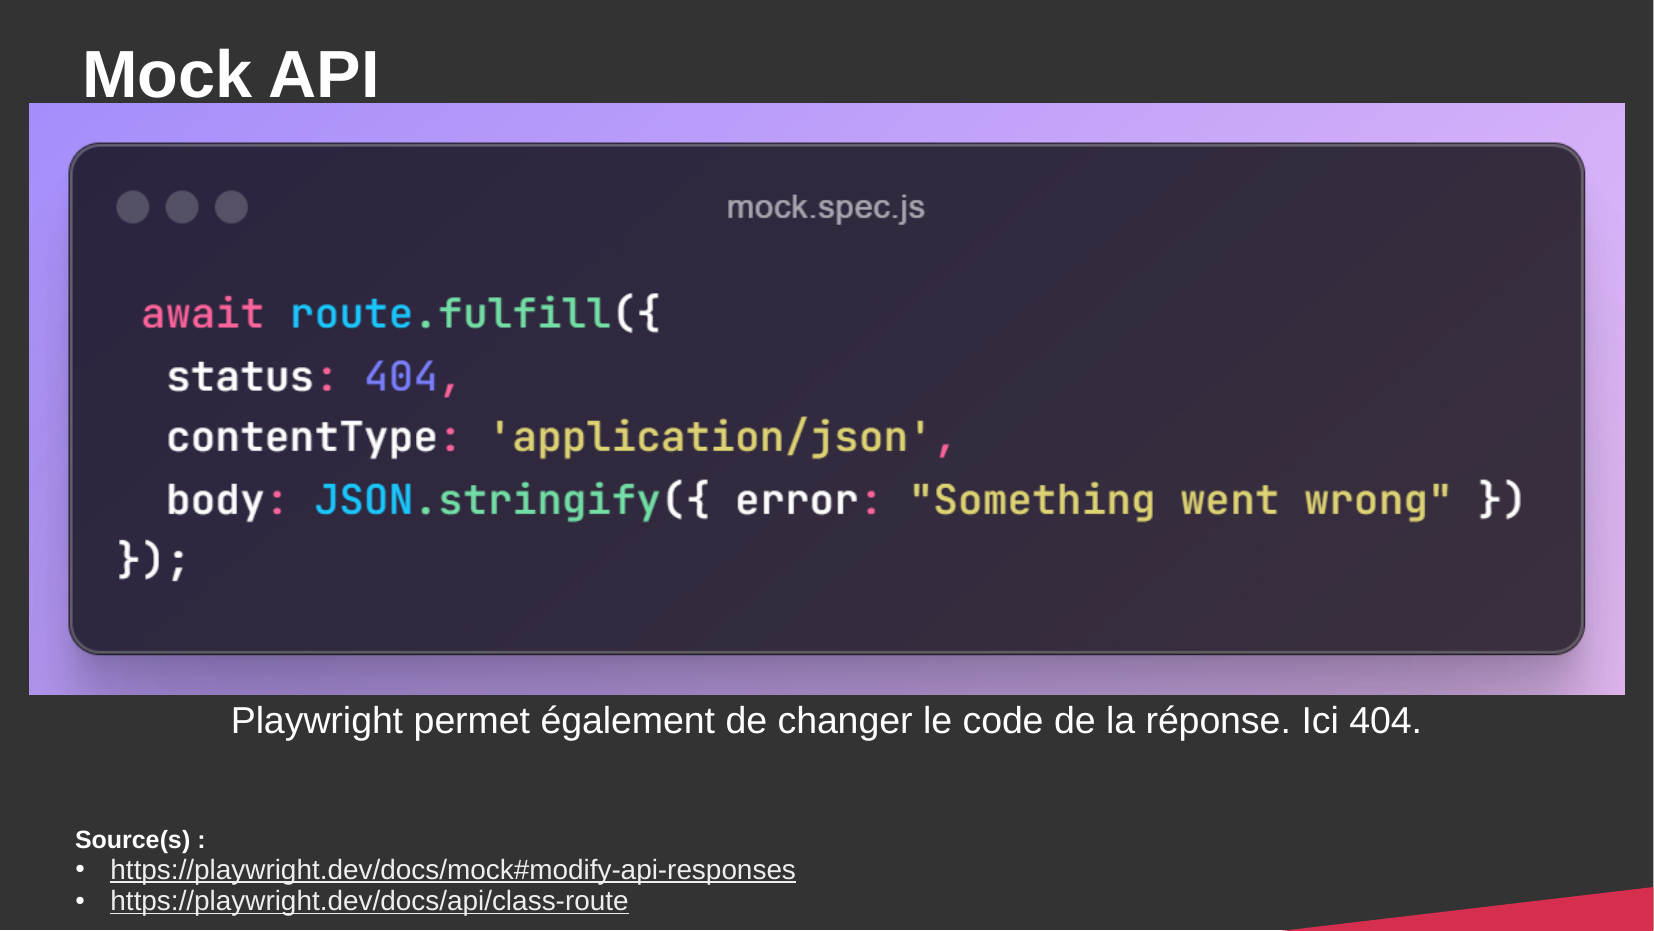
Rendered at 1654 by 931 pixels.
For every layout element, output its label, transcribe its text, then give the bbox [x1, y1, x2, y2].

text_box [1280, 886, 1654, 931]
picture [29, 103, 1625, 695]
text_box Playwright permet également de changer le code de la réponse. Ici 404. [141, 695, 1512, 751]
title Mock API [82, 37, 1571, 103]
text_box Source(s) : https://playwright.dev/docs/mock#modify-api-responses https://playwright.dev/docs/api/class-route [60, 756, 1546, 925]
